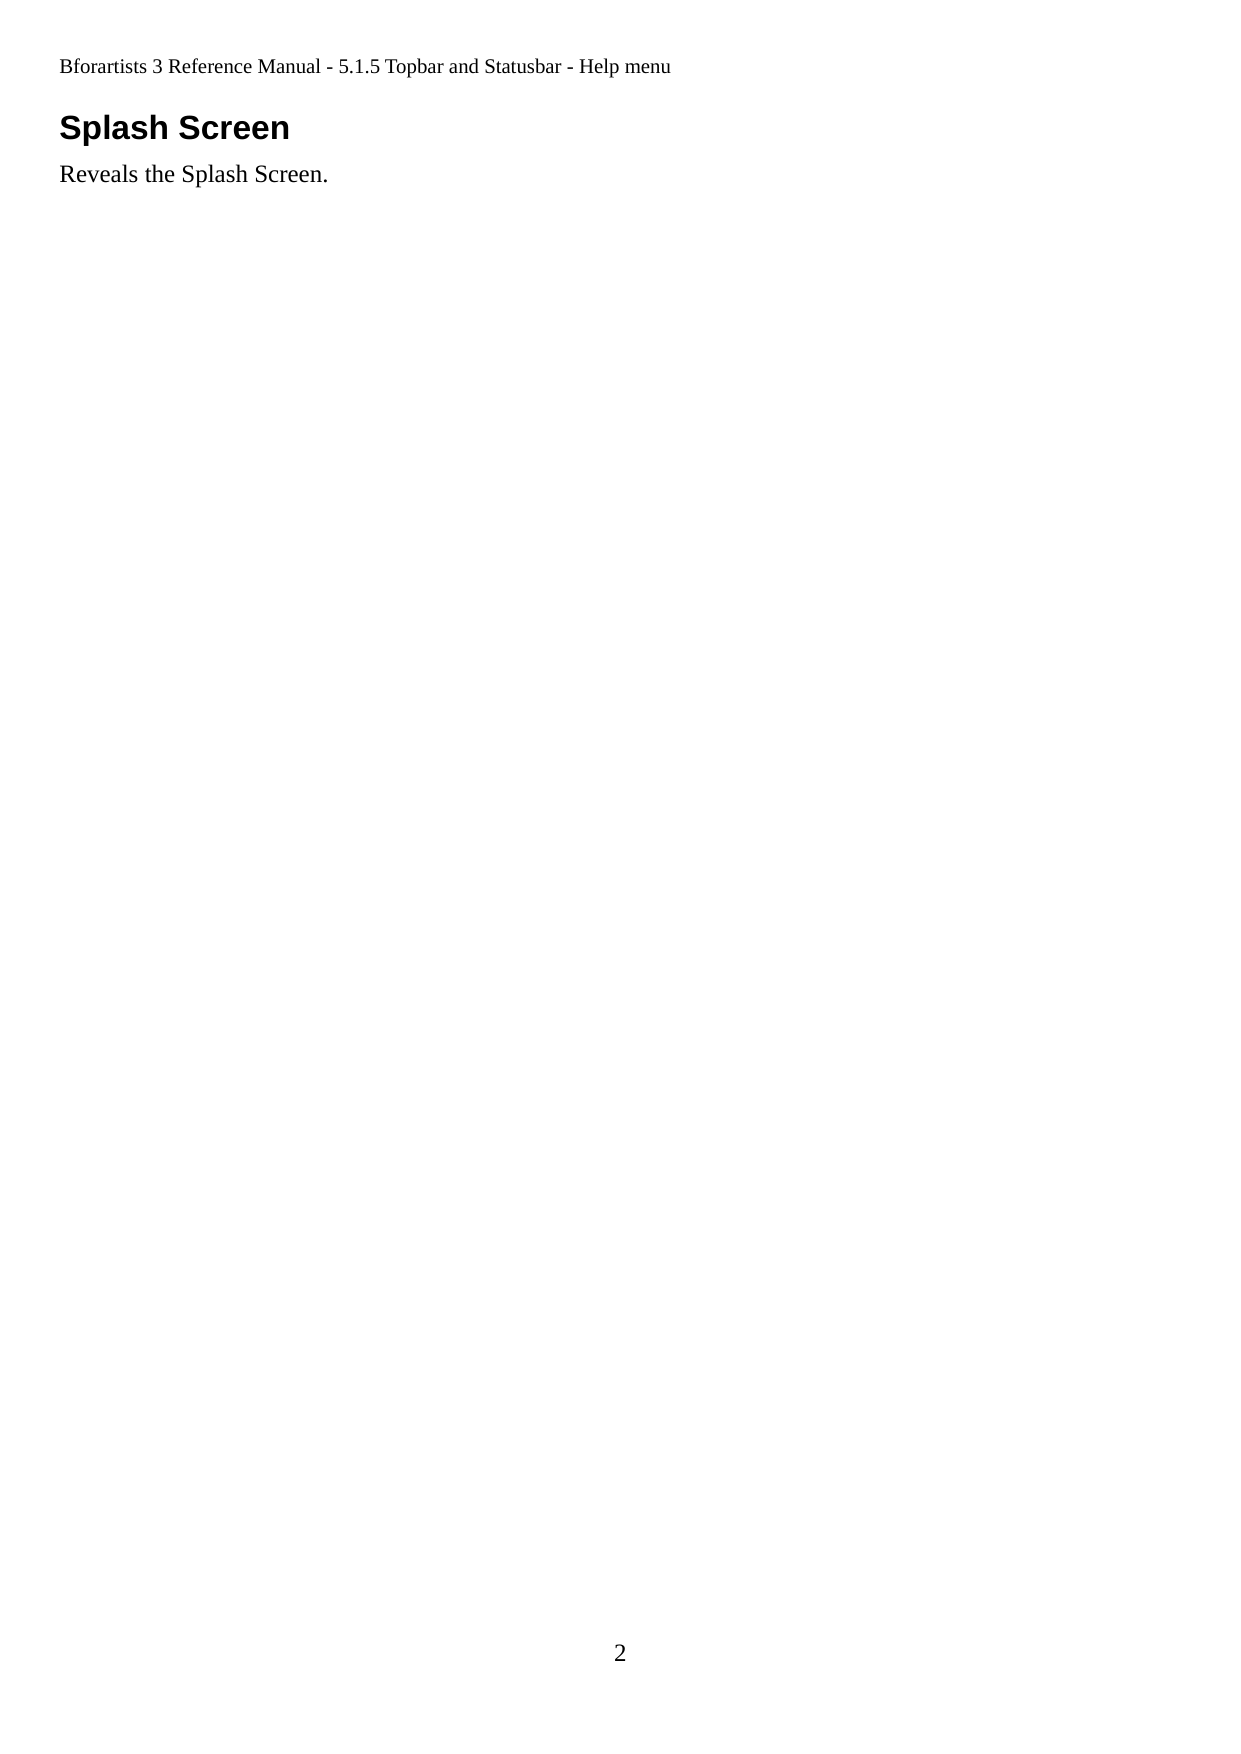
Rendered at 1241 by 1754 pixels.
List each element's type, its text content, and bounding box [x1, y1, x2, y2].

subtitle Splash Screen [59, 107, 1181, 146]
text Reveals the Splash Screen. [59, 159, 1181, 187]
